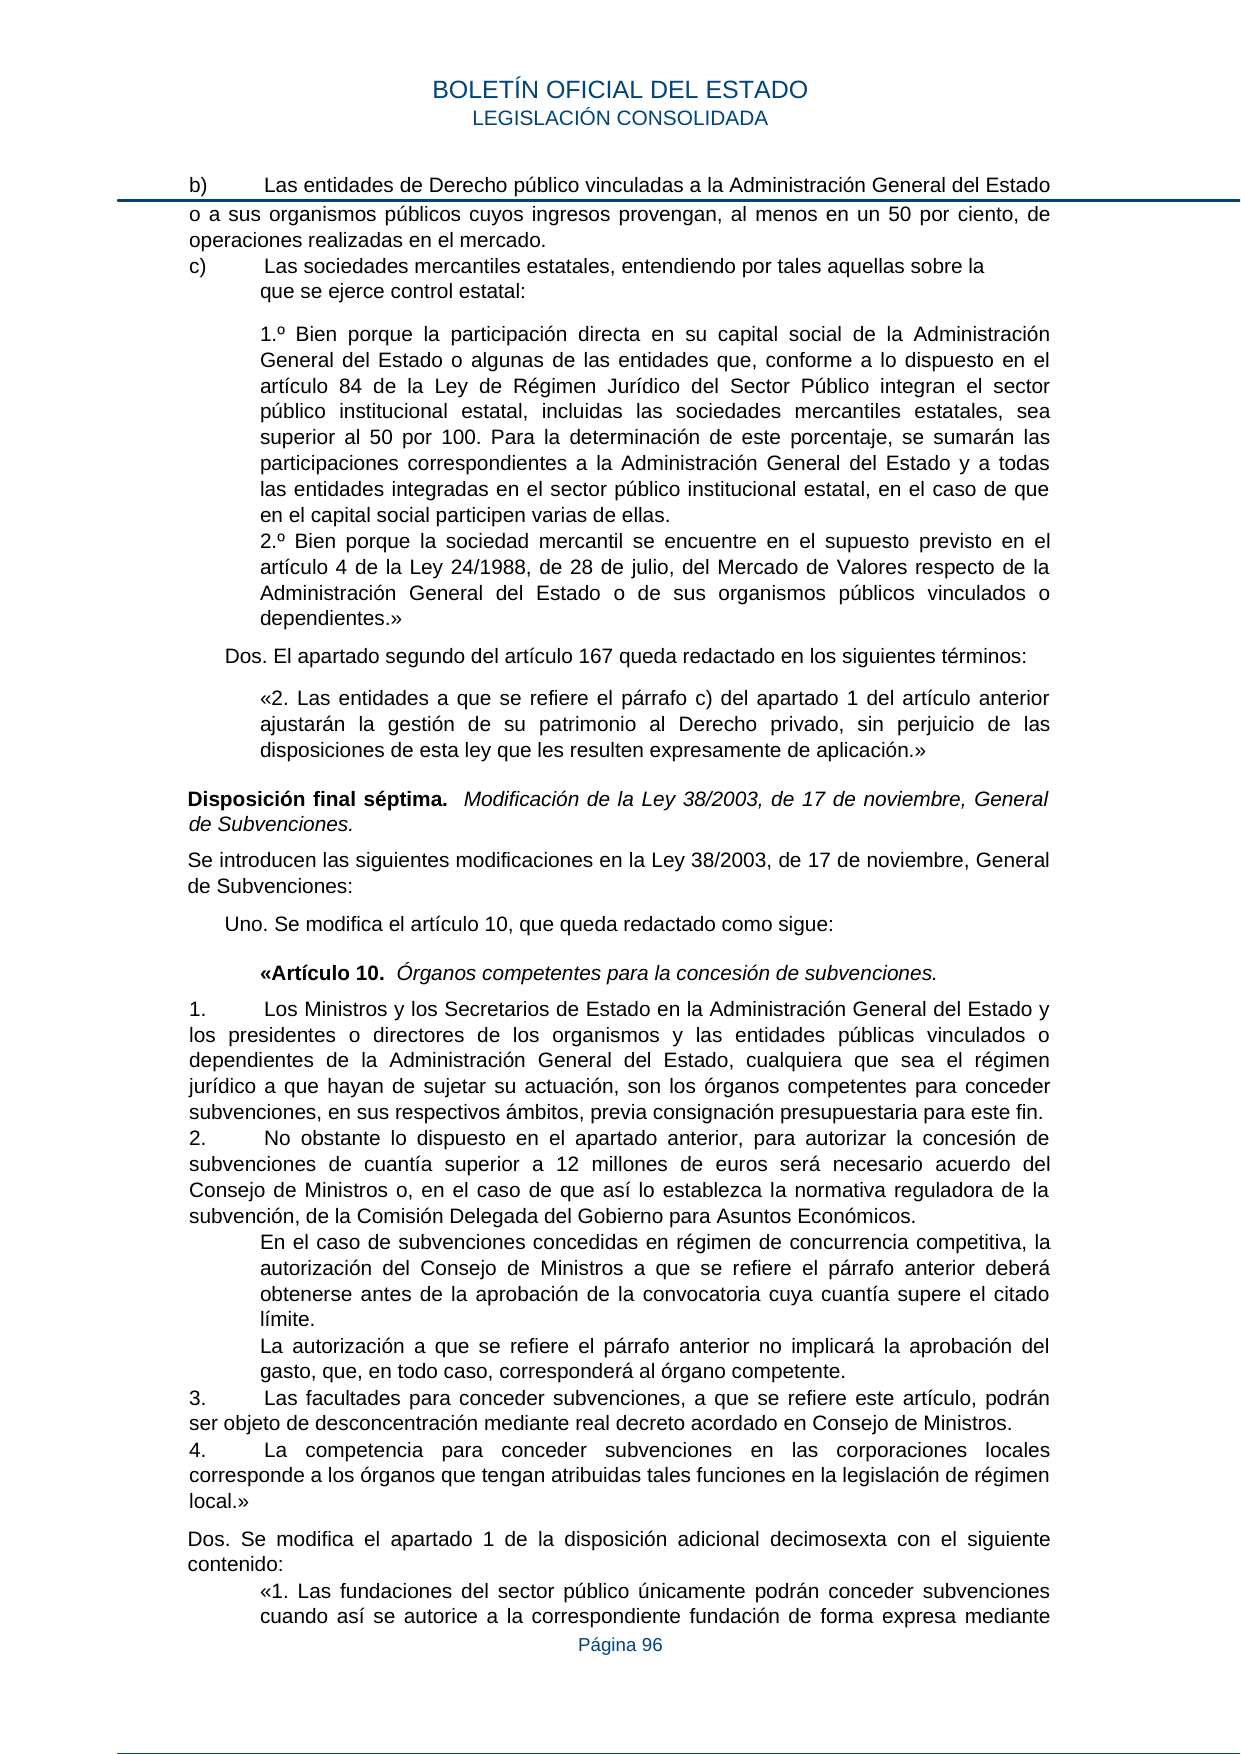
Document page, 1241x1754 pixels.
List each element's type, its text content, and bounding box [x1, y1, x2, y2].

text 1.º Bien porque la participación directa en su capital social de la Administración General del Estado o algunas de las entidades que, conforme a lo dispuesto en el artículo 84 de la Ley de Régimen Jurídico del Sector Público integran el sector público institucional estatal, incluidas las sociedades mercantiles estatales, sea superior al 50 por 100. Para la determinación de este porcentaje, se sumarán las participaciones correspondientes a la Administración General del Estado y a todas las entidades integradas en el sector público institucional estatal, en el caso de que en el capital social participen varias de ellas. [260, 322, 1051, 527]
text que se ejerce control estatal: [260, 279, 1051, 303]
text Uno. Se modifica el artículo 10, que queda redactado como sigue: [224, 912, 1051, 936]
text «Artículo 10. Órganos competentes para la concesión de subvenciones. [260, 961, 1051, 984]
text En el caso de subvenciones concedidas en régimen de concurrencia competitiva, la autorización del Consejo de Ministros a que se refiere el párrafo anterior deberá obtenerse antes de la aprobación de la convocatoria cuya cuantía supere el citado límite. [260, 1230, 1051, 1331]
list Los Ministros y los Secretarios de Estado en la Administración General del Estado y los presidentes o directores de los organismos y las entidades públicas vinculados o dependientes de la Administración General del Estado, cualquiera que sea el régimen jurídico a que hayan de sujetar su actuación, son los órganos competentes para conceder subvenciones, en sus respectivos ámbitos, previa consignación presupuestaria para este fin. [189, 997, 1051, 1124]
text 2.º Bien porque la sociedad mercantil se encuentre en el supuesto previsto en el artículo 4 de la Ley 24/1988, de 28 de julio, del Mercado de Valores respecto de la Administración General del Estado o de sus organismos públicos vinculados o dependientes.» [260, 529, 1051, 630]
list La competencia para conceder subvenciones en las corporaciones locales corresponde a los órganos que tengan atribuidas tales funciones en la legislación de régimen local.» [189, 1437, 1051, 1513]
list No obstante lo dispuesto en el apartado anterior, para autorizar la concesión de subvenciones de cuantía superior a 12 millones de euros será necesario acuerdo del Consejo de Ministros o, en el caso de que así lo establezca la normativa reguladora de la subvención, de la Comisión Delegada del Gobierno para Asuntos Económicos. [189, 1126, 1051, 1228]
list Las facultades para conceder subvenciones, a que se refiere este artículo, podrán ser objeto de desconcentración mediante real decreto acordado en Consejo de Ministros. [189, 1385, 1051, 1435]
list Las sociedades mercantiles estatales, entendiendo por tales aquellas sobre la [189, 254, 1051, 278]
list Las entidades de Derecho público vinculadas a la Administración General del Estado [189, 173, 1051, 199]
text Dos. El apartado segundo del artículo 167 queda redactado en los siguientes términos: [208, 644, 1044, 668]
text Se introducen las siguientes modificaciones en la Ley 38/2003, de 17 de noviembre, General de Subvenciones: [187, 848, 1051, 898]
list o a sus organismos públicos cuyos ingresos provengan, al menos en un 50 por ciento, de operaciones realizadas en el mercado. [189, 202, 1051, 251]
text Dos. Se modifica el apartado 1 de la disposición adicional decimosexta con el siguiente contenido: [187, 1526, 1051, 1576]
text Disposición final séptima. Modificación de la Ley 38/2003, de 17 de noviembre, General de Subvenciones. [187, 787, 1051, 836]
text La autorización a que se refiere el párrafo anterior no implicará la aprobación del gasto, que, en todo caso, corresponderá al órgano competente. [260, 1333, 1051, 1383]
text «1. Las fundaciones del sector público únicamente podrán conceder subvenciones cuando así se autorice a la correspondiente fundación de forma expresa mediante [260, 1578, 1051, 1628]
text «2. Las entidades a que se refiere el párrafo c) del apartado 1 del artículo anterior ajustarán la gestión de su patrimonio al Derecho privado, sin perjuicio de las disposiciones de esta ley que les resulten expresamente de aplicación.» [260, 686, 1051, 762]
